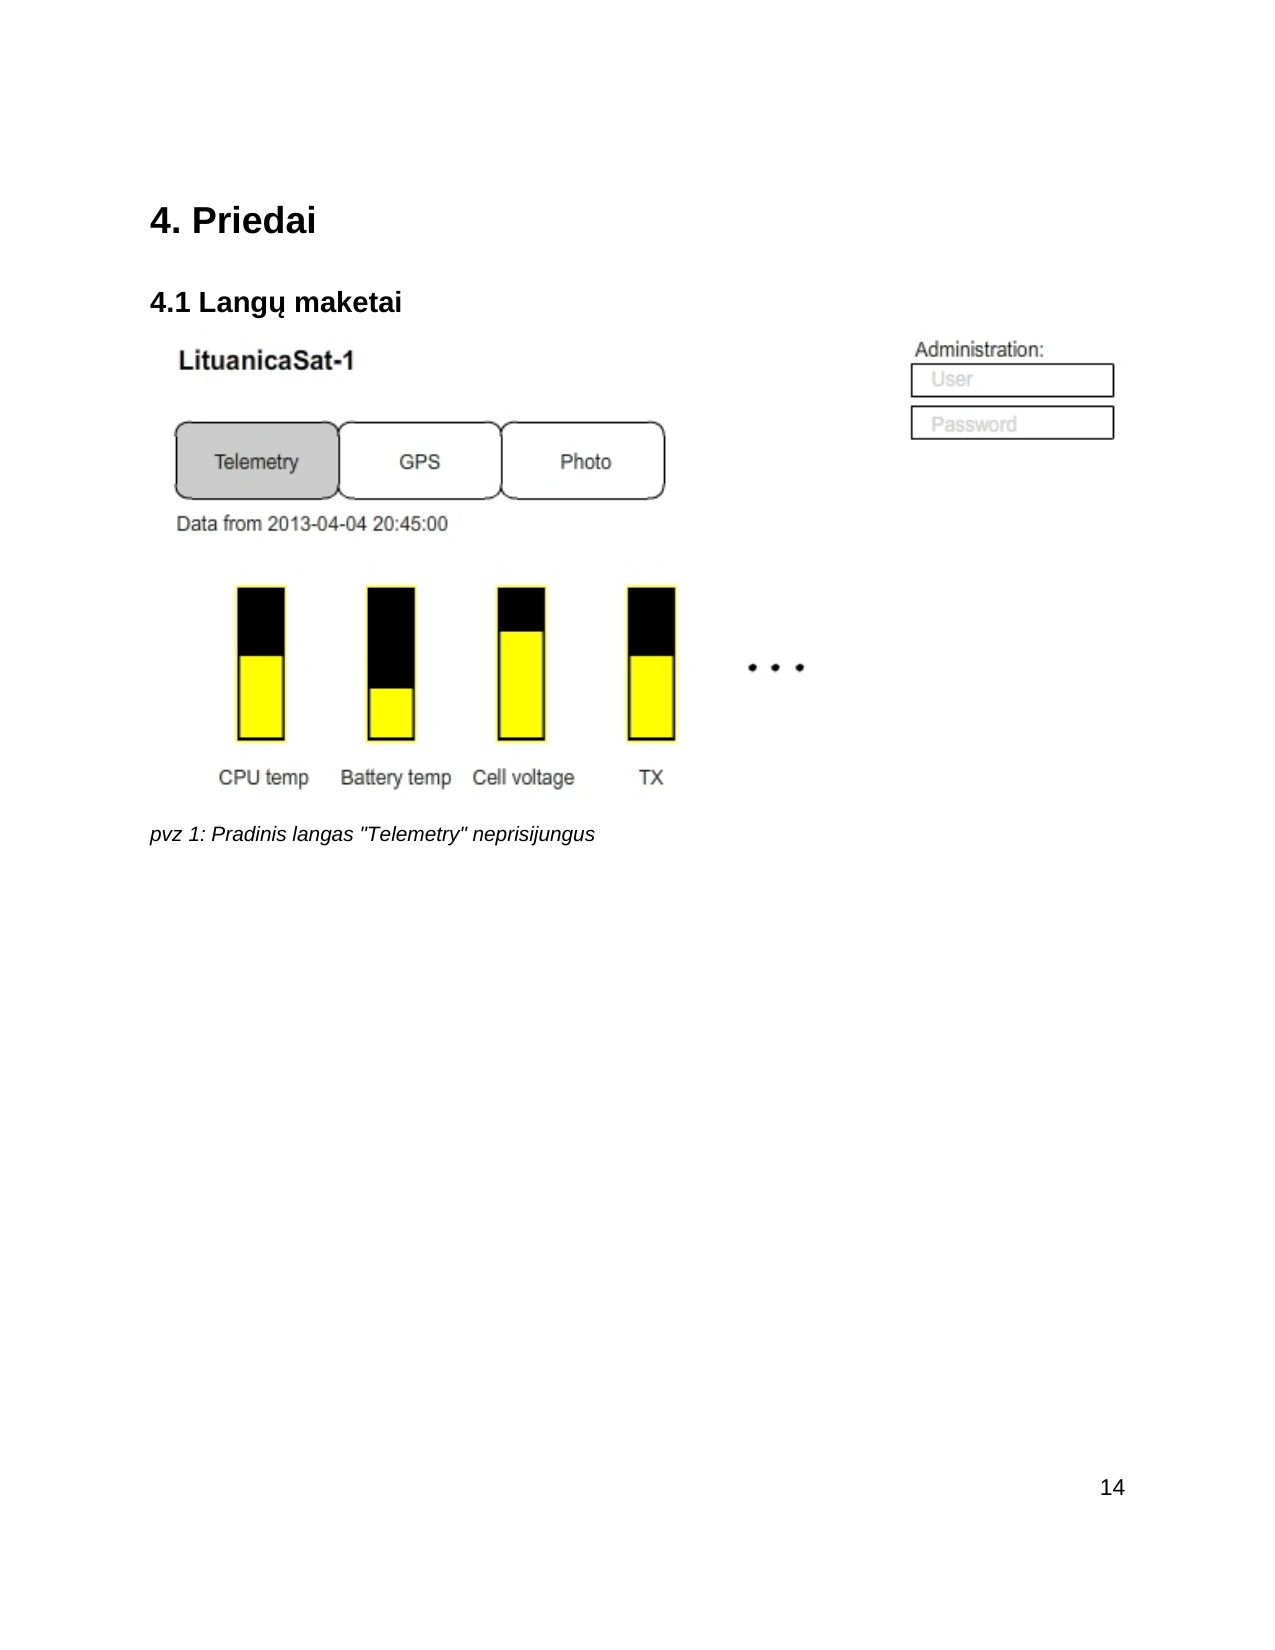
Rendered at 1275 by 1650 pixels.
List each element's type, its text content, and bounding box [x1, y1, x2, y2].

subtitle 4.1 Langų maketai [150, 286, 1125, 318]
subtitle 4. Priedai [150, 200, 1125, 242]
picture [150, 331, 1125, 819]
text pvz 1: Pradinis langas "Telemetry" neprisijungus [150, 819, 1125, 846]
